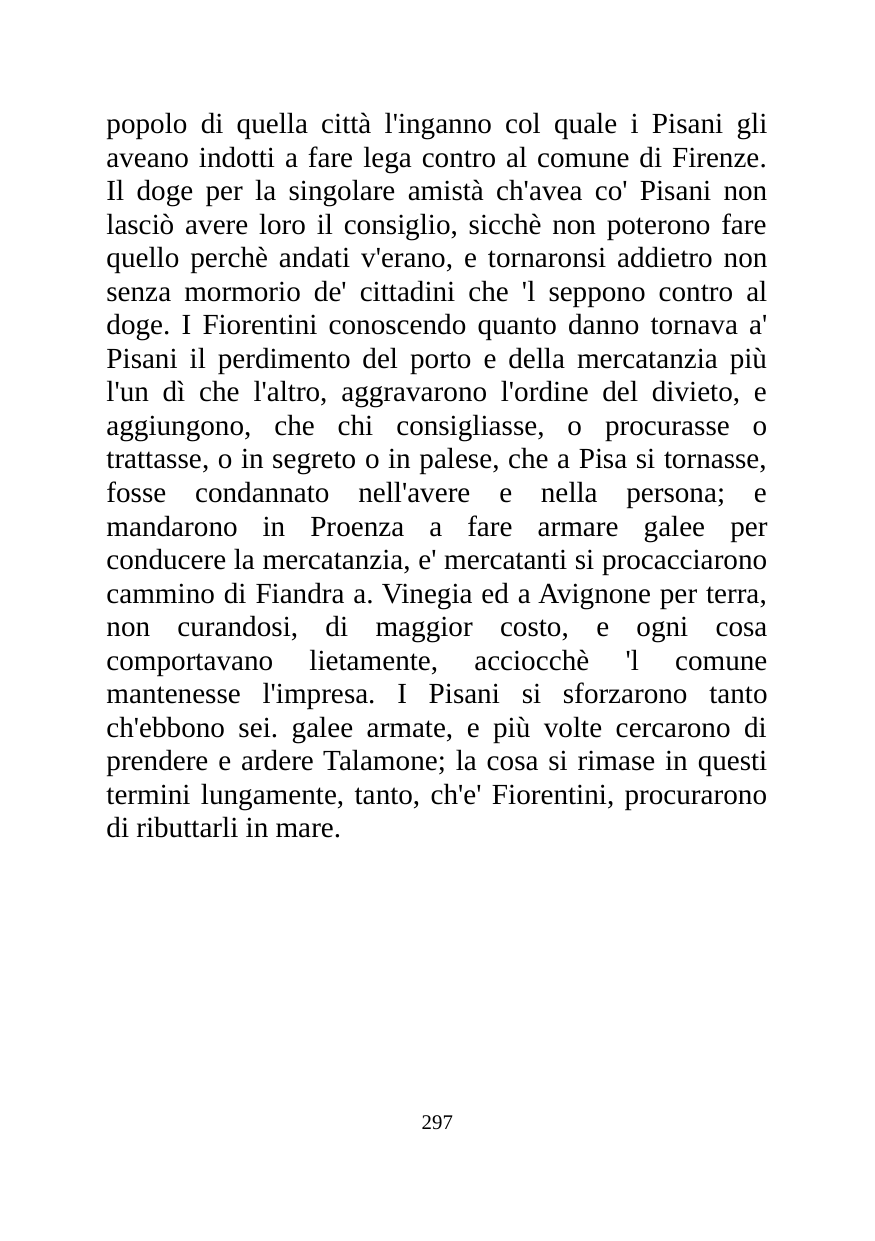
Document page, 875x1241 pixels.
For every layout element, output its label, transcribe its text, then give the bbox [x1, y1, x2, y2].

text popolo di quella città l'inganno col quale i Pisani gli aveano indotti a fare lega contro al comune di Firenze. Il doge per la singolare amistà ch'avea co' Pisani non lasciò avere loro il consiglio, sicchè non poterono fare quello perchè andati v'erano, e tornaronsi addietro non senza mormorio de' cittadini che 'l seppono contro al doge. I Fiorentini conoscendo quanto danno tornava a' Pisani il perdimento del porto e della mercatanzia più l'un dì che l'altro, aggravarono l'ordine del divieto, e aggiungono, che chi consigliasse, o procurasse o trattasse, o in segreto o in palese, che a Pisa si tornasse, fosse condannato nell'avere e nella persona; e mandarono in Proenza a fare armare galee per conducere la mercatanzia, e' mercatanti si procacciarono cammino di Fiandra a. Vinegia ed a Avignone per terra, non curandosi, di maggior costo, e ogni cosa comportavano lietamente, acciocchè 'l comune mantenesse l'impresa. I Pisani si sforzarono tanto ch'ebbono sei. galee armate, e più volte cercarono di prendere e ardere Talamone; la cosa si rimase in questi termini lungamente, tanto, ch'e' Fiorentini, procurarono di ributtarli in mare. [106, 106, 768, 844]
